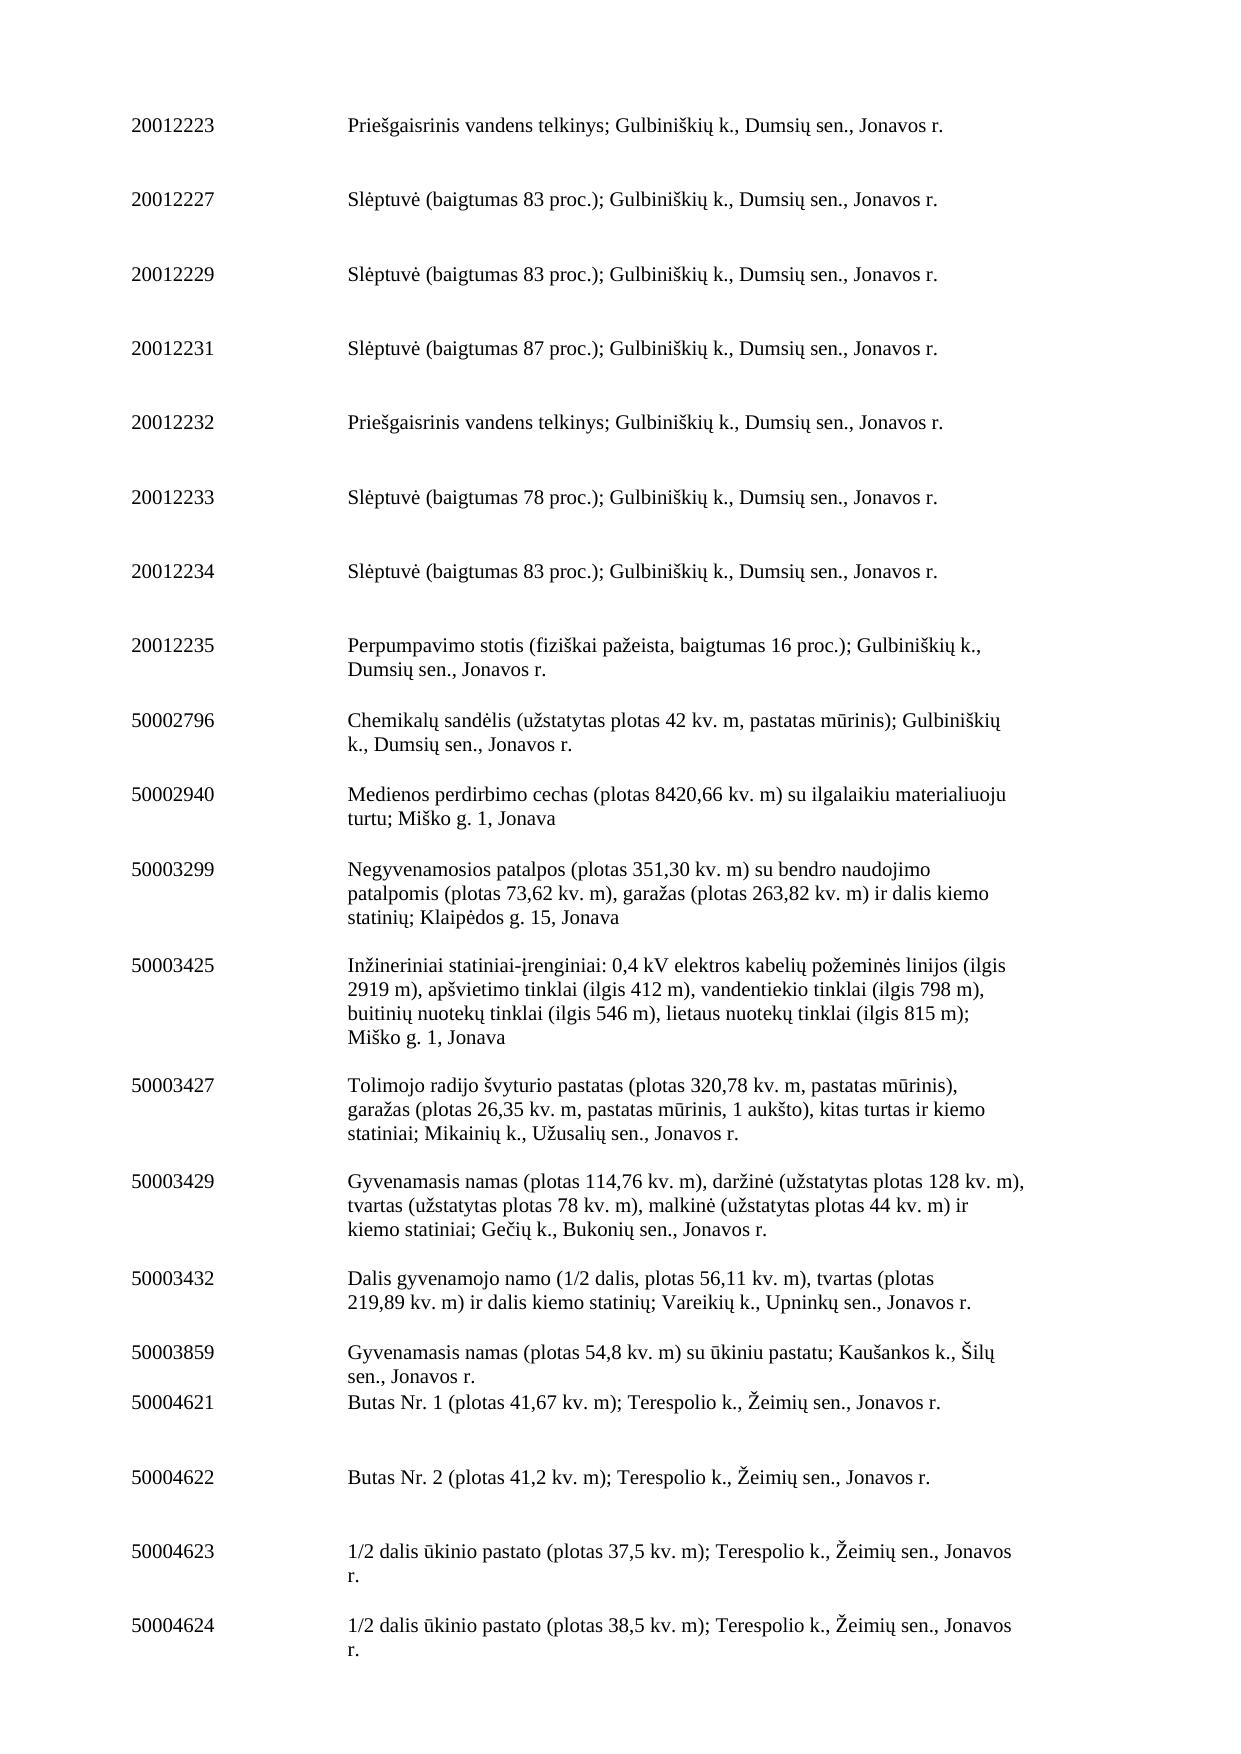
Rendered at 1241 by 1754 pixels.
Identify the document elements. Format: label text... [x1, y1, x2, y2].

table_cell [1148, 1266, 1155, 1316]
table_cell [1170, 1049, 1211, 1073]
table_cell [1163, 1266, 1170, 1316]
table_cell [1066, 1465, 1148, 1515]
table_cell [1155, 1241, 1163, 1266]
table_cell [115, 89, 1155, 113]
table_cell [1148, 953, 1155, 1049]
table_cell [115, 386, 1155, 410]
table_cell [1155, 1664, 1163, 1688]
table_cell 50002796 [115, 708, 336, 758]
table_cell [115, 312, 1155, 336]
table_cell [1066, 410, 1148, 461]
table_cell [1163, 1073, 1170, 1145]
table_cell Medienos perdirbimo cechas (plotas 8420,66 kv. m) su ilgalaikiu materialiuoju turtu; Miško g. 1, Jonava [336, 782, 1037, 832]
table_cell [1037, 1465, 1066, 1515]
table_cell [1155, 89, 1163, 113]
table_cell 50003425 [115, 953, 336, 1049]
table_cell [1170, 386, 1211, 410]
table_cell [1037, 336, 1066, 386]
table_cell [1037, 1390, 1066, 1441]
table_cell 50004624 [115, 1613, 336, 1664]
table_cell [1155, 833, 1163, 856]
table_cell [1155, 1465, 1163, 1515]
table_cell [1148, 1465, 1155, 1515]
table_cell [1163, 1145, 1170, 1169]
table_cell [1148, 410, 1155, 461]
table_cell [1170, 1688, 1211, 1712]
table_cell [1155, 1049, 1163, 1073]
table_cell [1170, 113, 1211, 163]
table_cell [1155, 410, 1163, 461]
table_cell Slėptuvė (baigtumas 83 proc.); Gulbiniškių k., Dumsių sen., Jonavos r. [336, 187, 1037, 237]
table_cell [1170, 1539, 1211, 1589]
table_cell [115, 1241, 1155, 1266]
table_cell [1155, 461, 1163, 484]
table_cell 20012232 [115, 410, 336, 461]
table_cell [1163, 386, 1170, 410]
table_cell [1170, 953, 1211, 1049]
table_cell 20012233 [115, 485, 336, 535]
table_cell [1163, 929, 1170, 953]
table_cell 20012227 [115, 187, 336, 237]
table_cell 50002940 [115, 782, 336, 832]
table_cell [1170, 929, 1211, 953]
table_cell [1155, 1441, 1163, 1464]
table_cell [115, 1589, 1155, 1613]
table_cell [115, 163, 1155, 187]
table_cell [1163, 1169, 1170, 1241]
table_cell [1170, 758, 1211, 782]
table_cell [1155, 708, 1163, 758]
table_cell [1148, 261, 1155, 312]
table_cell [1148, 187, 1155, 237]
table_cell [1155, 1688, 1163, 1712]
table_cell [1155, 1266, 1163, 1316]
table_cell 50003859 [115, 1340, 336, 1390]
table_cell [1163, 758, 1170, 782]
table_cell [1148, 633, 1155, 684]
table_cell [1163, 1589, 1170, 1613]
table_cell [115, 929, 1155, 953]
table_cell [1155, 1145, 1163, 1169]
table_cell [1155, 1539, 1163, 1589]
table_cell [115, 1515, 1155, 1539]
table_cell [1155, 1613, 1163, 1664]
table_cell Butas Nr. 1 (plotas 41,67 kv. m); Terespolio k., Žeimių sen., Jonavos r. [336, 1390, 1037, 1441]
table_cell [1037, 708, 1066, 758]
table_cell [1170, 1465, 1211, 1515]
table_cell [1155, 238, 1163, 261]
table_cell [1163, 1049, 1170, 1073]
table_cell [1170, 461, 1211, 484]
table_cell [1163, 782, 1170, 832]
table_cell [1148, 113, 1155, 163]
table_cell [1163, 113, 1170, 163]
table_cell [1037, 856, 1066, 929]
table_cell [1155, 113, 1163, 163]
table_cell [1066, 187, 1148, 237]
table_cell [1155, 929, 1163, 953]
table_cell [1170, 1515, 1211, 1539]
table_cell [1155, 1589, 1163, 1613]
table_cell [1163, 187, 1170, 237]
table_cell [1066, 953, 1148, 1049]
table_cell [1155, 386, 1163, 410]
table_cell 50004622 [115, 1465, 336, 1515]
table_cell [1148, 485, 1155, 535]
table_cell [1163, 163, 1170, 187]
table_cell [1037, 1613, 1066, 1664]
table_cell 50004623 [115, 1539, 336, 1589]
table_cell [1066, 113, 1148, 163]
table_cell [1148, 1613, 1155, 1664]
table_cell Gyvenamasis namas (plotas 54,8 kv. m) su ūkiniu pastatu; Kaušankos k., Šilų sen., Jonavos r. [336, 1340, 1037, 1390]
table_cell [1170, 1073, 1211, 1145]
table_cell [1163, 1316, 1170, 1340]
table_cell 50003432 [115, 1266, 336, 1316]
table_cell [115, 833, 1155, 856]
table_cell [1155, 684, 1163, 708]
table_cell [1155, 485, 1163, 535]
table_cell [1066, 708, 1148, 758]
table_cell Slėptuvė (baigtumas 83 proc.); Gulbiniškių k., Dumsių sen., Jonavos r. [336, 559, 1037, 609]
table_cell [1037, 410, 1066, 461]
table_cell [1148, 708, 1155, 758]
table_cell [115, 758, 1155, 782]
table_cell [1170, 89, 1211, 113]
table_cell [1066, 1340, 1148, 1390]
table_cell Dalis gyvenamojo namo (1/2 dalis, plotas 56,11 kv. m), tvartas (plotas 219,89 kv. m) ir dalis kiemo statinių; Vareikių k., Upninkų sen., Jonavos r. [336, 1266, 1037, 1316]
table_cell Slėptuvė (baigtumas 87 proc.); Gulbiniškių k., Dumsių sen., Jonavos r. [336, 336, 1037, 386]
table_cell [1066, 633, 1148, 684]
table_cell [1170, 485, 1211, 535]
table_cell Priešgaisrinis vandens telkinys; Gulbiniškių k., Dumsių sen., Jonavos r. [336, 113, 1037, 163]
table_cell [1037, 485, 1066, 535]
table_cell [1037, 261, 1066, 312]
table_cell [1037, 782, 1066, 832]
table_cell [1037, 1539, 1066, 1589]
table_cell [115, 238, 1155, 261]
table_cell [1163, 633, 1170, 684]
table_cell [1066, 336, 1148, 386]
table_cell [1170, 833, 1211, 856]
table_cell [1170, 1169, 1211, 1241]
table_cell Perpumpavimo stotis (fiziškai pažeista, baigtumas 16 proc.); Gulbiniškių k., Dumsių sen., Jonavos r. [336, 633, 1037, 684]
table_cell [1148, 1390, 1155, 1441]
table_cell [1066, 1073, 1148, 1145]
table_cell [115, 684, 1155, 708]
table_cell [1170, 633, 1211, 684]
table_cell [1037, 1073, 1066, 1145]
table_cell [1037, 953, 1066, 1049]
table_cell [1066, 559, 1148, 609]
table_cell [1148, 782, 1155, 832]
table_cell [1163, 89, 1170, 113]
table_cell [1170, 1613, 1211, 1664]
table_cell [1155, 609, 1163, 633]
table_cell [1163, 238, 1170, 261]
table_cell Negyvenamosios patalpos (plotas 351,30 kv. m) su bendro naudojimo patalpomis (plotas 73,62 kv. m), garažas (plotas 263,82 kv. m) ir dalis kiemo statinių; Klaipėdos g. 15, Jonava [336, 856, 1037, 929]
table_cell [1155, 312, 1163, 336]
table_cell [1155, 782, 1163, 832]
table_cell [1066, 1169, 1148, 1241]
table_cell [1170, 336, 1211, 386]
table_cell [1155, 1316, 1163, 1340]
table_cell [1163, 559, 1170, 609]
table_cell [1155, 261, 1163, 312]
table_cell [1170, 782, 1211, 832]
table_cell [1170, 410, 1211, 461]
table_cell [115, 1441, 1155, 1464]
table_cell [1170, 312, 1211, 336]
table_cell [1170, 535, 1211, 559]
table_cell [1148, 1340, 1155, 1390]
table_cell Slėptuvė (baigtumas 83 proc.); Gulbiniškių k., Dumsių sen., Jonavos r. [336, 261, 1037, 312]
table_cell [1170, 1340, 1211, 1390]
table_cell [1155, 633, 1163, 684]
table_cell [1170, 1266, 1211, 1316]
table_cell [1163, 461, 1170, 484]
table_cell 50003427 [115, 1073, 336, 1145]
table_cell Inžineriniai statiniai-įrenginiai: 0,4 kV elektros kabelių požeminės linijos (ilgis 2919 m), apšvietimo tinklai (ilgis 412 m), vandentiekio tinklai (ilgis 798 m), buitinių nuotekų tinklai (ilgis 546 m), lietaus nuotekų tinklai (ilgis 815 m); Miško g. 1, Jonava [336, 953, 1037, 1049]
table_cell [1155, 1515, 1163, 1539]
table_cell 1/2 dalis ūkinio pastato (plotas 37,5 kv. m); Terespolio k., Žeimių sen., Jonavos r. [336, 1539, 1037, 1589]
table_cell [1163, 1390, 1170, 1441]
table_cell [1170, 559, 1211, 609]
table_cell [1170, 1441, 1211, 1464]
table_cell [1037, 1266, 1066, 1316]
table_cell [1163, 833, 1170, 856]
table_cell Gyvenamasis namas (plotas 114,76 kv. m), daržinė (užstatytas plotas 128 kv. m), tvartas (užstatytas plotas 78 kv. m), malkinė (užstatytas plotas 44 kv. m) ir kiemo statiniai; Gečių k., Bukonių sen., Jonavos r. [336, 1169, 1037, 1241]
table_cell [1163, 953, 1170, 1049]
table_cell [1163, 336, 1170, 386]
table_cell 20012234 [115, 559, 336, 609]
table_cell [1066, 261, 1148, 312]
table_cell [1155, 1390, 1163, 1441]
table_cell [115, 1688, 1155, 1712]
table_cell 50003299 [115, 856, 336, 929]
table_cell [1170, 1145, 1211, 1169]
table_cell 50004621 [115, 1390, 336, 1441]
table_cell [1155, 856, 1163, 929]
table_cell [1155, 953, 1163, 1049]
table_cell 1/2 dalis ūkinio pastato (plotas 38,5 kv. m); Terespolio k., Žeimių sen., Jonavos r. [336, 1613, 1037, 1664]
table_cell [1066, 1539, 1148, 1589]
table_cell [1148, 856, 1155, 929]
table_cell [1066, 782, 1148, 832]
table_cell [115, 1049, 1155, 1073]
table_cell 20012229 [115, 261, 336, 312]
table_cell [1148, 336, 1155, 386]
table_cell [1037, 1169, 1066, 1241]
table_cell [1170, 609, 1211, 633]
table_cell [1037, 633, 1066, 684]
table_cell [1155, 1073, 1163, 1145]
table_cell [1170, 238, 1211, 261]
table_cell [1066, 1266, 1148, 1316]
table_cell [1170, 1241, 1211, 1266]
table_cell [1155, 336, 1163, 386]
table_cell [1163, 1664, 1170, 1688]
table_cell Butas Nr. 2 (plotas 41,2 kv. m); Terespolio k., Žeimių sen., Jonavos r. [336, 1465, 1037, 1515]
table_cell [1155, 535, 1163, 559]
table_cell [1163, 856, 1170, 929]
table_cell [1163, 609, 1170, 633]
table_cell [1037, 113, 1066, 163]
table_cell 20012223 [115, 113, 336, 163]
table_cell [1163, 708, 1170, 758]
table_cell [1170, 684, 1211, 708]
table_cell [1170, 1589, 1211, 1613]
table_cell [1163, 312, 1170, 336]
table_cell [1037, 1340, 1066, 1390]
table_cell [1155, 559, 1163, 609]
table_cell [1163, 684, 1170, 708]
table_cell Priešgaisrinis vandens telkinys; Gulbiniškių k., Dumsių sen., Jonavos r. [336, 410, 1037, 461]
table_cell [115, 535, 1155, 559]
table_cell [1155, 187, 1163, 237]
table_cell [1163, 410, 1170, 461]
table_cell [1170, 163, 1211, 187]
table_cell [1163, 1340, 1170, 1390]
table_cell 20012231 [115, 336, 336, 386]
table_cell [1163, 535, 1170, 559]
table_cell [1163, 1241, 1170, 1266]
table_cell [1155, 758, 1163, 782]
table_cell [1163, 485, 1170, 535]
table_cell [1066, 856, 1148, 929]
table_cell [115, 1664, 1155, 1688]
table_cell [1170, 1664, 1211, 1688]
table_cell [1163, 1441, 1170, 1464]
table_cell [115, 1316, 1155, 1340]
table_cell [1155, 1340, 1163, 1390]
table_cell Tolimojo radijo švyturio pastatas (plotas 320,78 kv. m, pastatas mūrinis), garažas (plotas 26,35 kv. m, pastatas mūrinis, 1 aukšto), kitas turtas ir kiemo statiniai; Mikainių k., Užusalių sen., Jonavos r. [336, 1073, 1037, 1145]
table_cell [1148, 1539, 1155, 1589]
table_cell 50003429 [115, 1169, 336, 1241]
table_cell [1066, 1613, 1148, 1664]
table_cell [1163, 1465, 1170, 1515]
table_cell [1037, 187, 1066, 237]
table_cell [1170, 1316, 1211, 1340]
table_cell [1066, 485, 1148, 535]
table_cell [1170, 856, 1211, 929]
table_cell [1148, 559, 1155, 609]
table_cell [1170, 708, 1211, 758]
table_cell [1066, 1390, 1148, 1441]
table_cell Chemikalų sandėlis (užstatytas plotas 42 kv. m, pastatas mūrinis); Gulbiniškių k., Dumsių sen., Jonavos r. [336, 708, 1037, 758]
table_cell [1163, 261, 1170, 312]
table_cell [1148, 1169, 1155, 1241]
table_cell [1155, 1169, 1163, 1241]
table_cell [1170, 1390, 1211, 1441]
table_cell [115, 461, 1155, 484]
table_cell Slėptuvė (baigtumas 78 proc.); Gulbiniškių k., Dumsių sen., Jonavos r. [336, 485, 1037, 535]
table_cell [115, 609, 1155, 633]
table_cell 20012235 [115, 633, 336, 684]
table_cell [1148, 1073, 1155, 1145]
table_cell [115, 1145, 1155, 1169]
table_cell [1163, 1515, 1170, 1539]
table_cell [1170, 261, 1211, 312]
table_cell [1037, 559, 1066, 609]
table_cell [1155, 163, 1163, 187]
table_cell [1163, 1613, 1170, 1664]
table_cell [1163, 1539, 1170, 1589]
table_cell [1170, 187, 1211, 237]
table_cell [1163, 1688, 1170, 1712]
